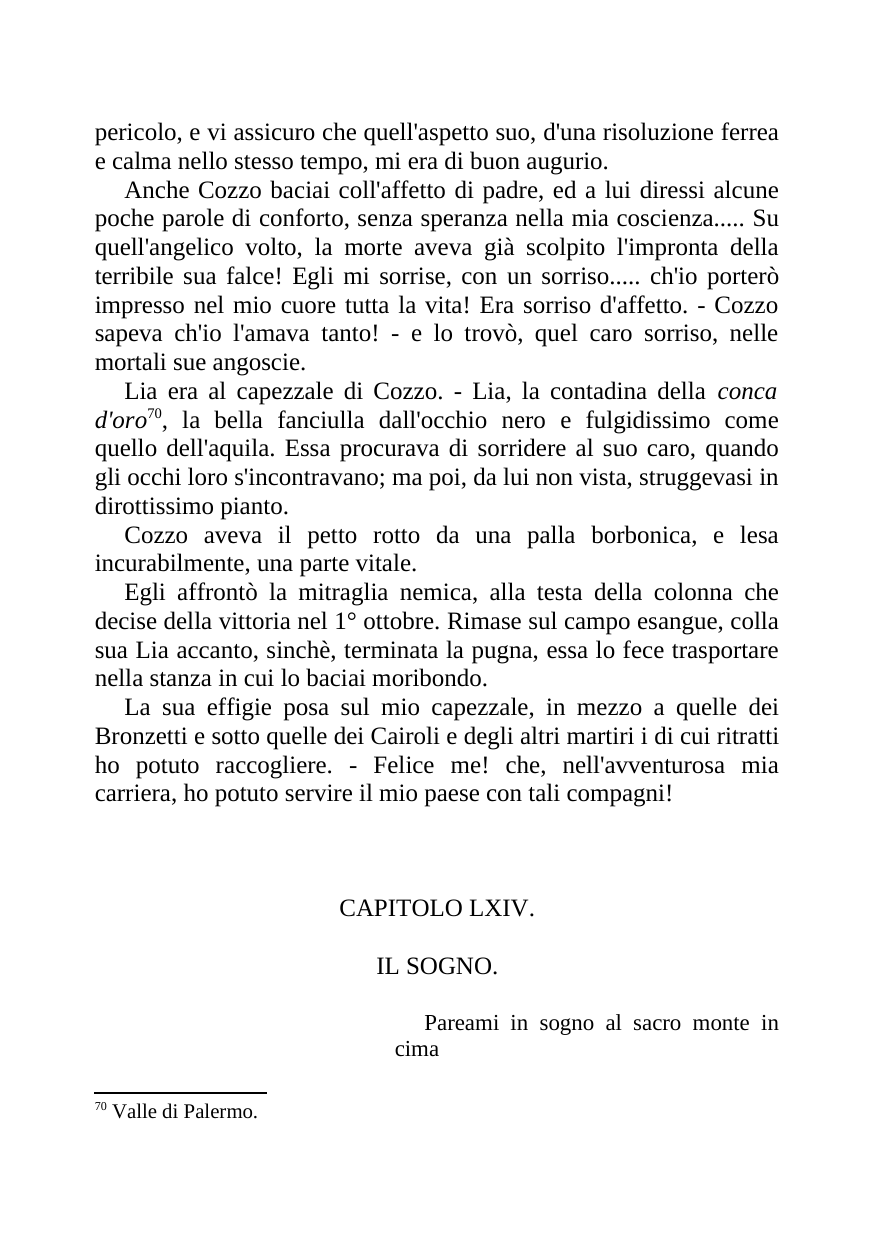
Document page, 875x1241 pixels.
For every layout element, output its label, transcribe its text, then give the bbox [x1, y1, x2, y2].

text La sua effigie posa sul mio capezzale, in mezzo a quelle dei Bronzetti e sotto quelle dei Cairoli e degli altri martiri i di cui ritratti ho potuto raccogliere. - Felice me! che, nell'avventurosa mia carriera, ho potuto servire il mio paese con tali compagni! [94, 692, 779, 807]
text Egli affrontò la mitraglia nemica, alla testa della colonna che decise della vittoria nel 1° ottobre. Rimase sul campo esangue, colla sua Lia accanto, sinchè, terminata la pugna, essa lo fece trasportare nella stanza in cui lo baciai moribondo. [94, 577, 779, 692]
text IL SOGNO. [94, 951, 779, 980]
text Anche Cozzo baciai coll'affetto di padre, ed a lui diressi alcune poche parole di conforto, senza speranza nella mia coscienza..... Su quell'angelico volto, la morte aveva già scolpito l'impronta della terribile sua falce! Egli mi sorrise, con un sorriso..... ch'io porterò impresso nel mio cuore tutta la vita! Era sorriso d'affetto. - Cozzo sapeva ch'io l'amava tanto! - e lo trovò, quel caro sorriso, nelle mortali sue angoscie. [94, 175, 779, 376]
text pericolo, e vi assicuro che quell'aspetto suo, d'una risoluzione ferrea e calma nello stesso tempo, mi era di buon augurio. [94, 117, 779, 175]
text CAPITOLO LXIV. [94, 893, 779, 922]
text Valle di Palermo. [94, 1099, 779, 1123]
text Pareami in sogno al sacro monte in cima [394, 1008, 779, 1061]
text Cozzo aveva il petto rotto da una palla borbonica, e lesa incurabilmente, una parte vitale. [94, 520, 779, 577]
text Lia era al capezzale di Cozzo. - Lia, la contadina della conca d'oro, la bella fanciulla dall'occhio nero e fulgidissimo come quello dell'aquila. Essa procurava di sorridere al suo caro, quando gli occhi loro s'incontravano; ma poi, da lui non vista, struggevasi in dirottissimo pianto. [94, 376, 779, 520]
